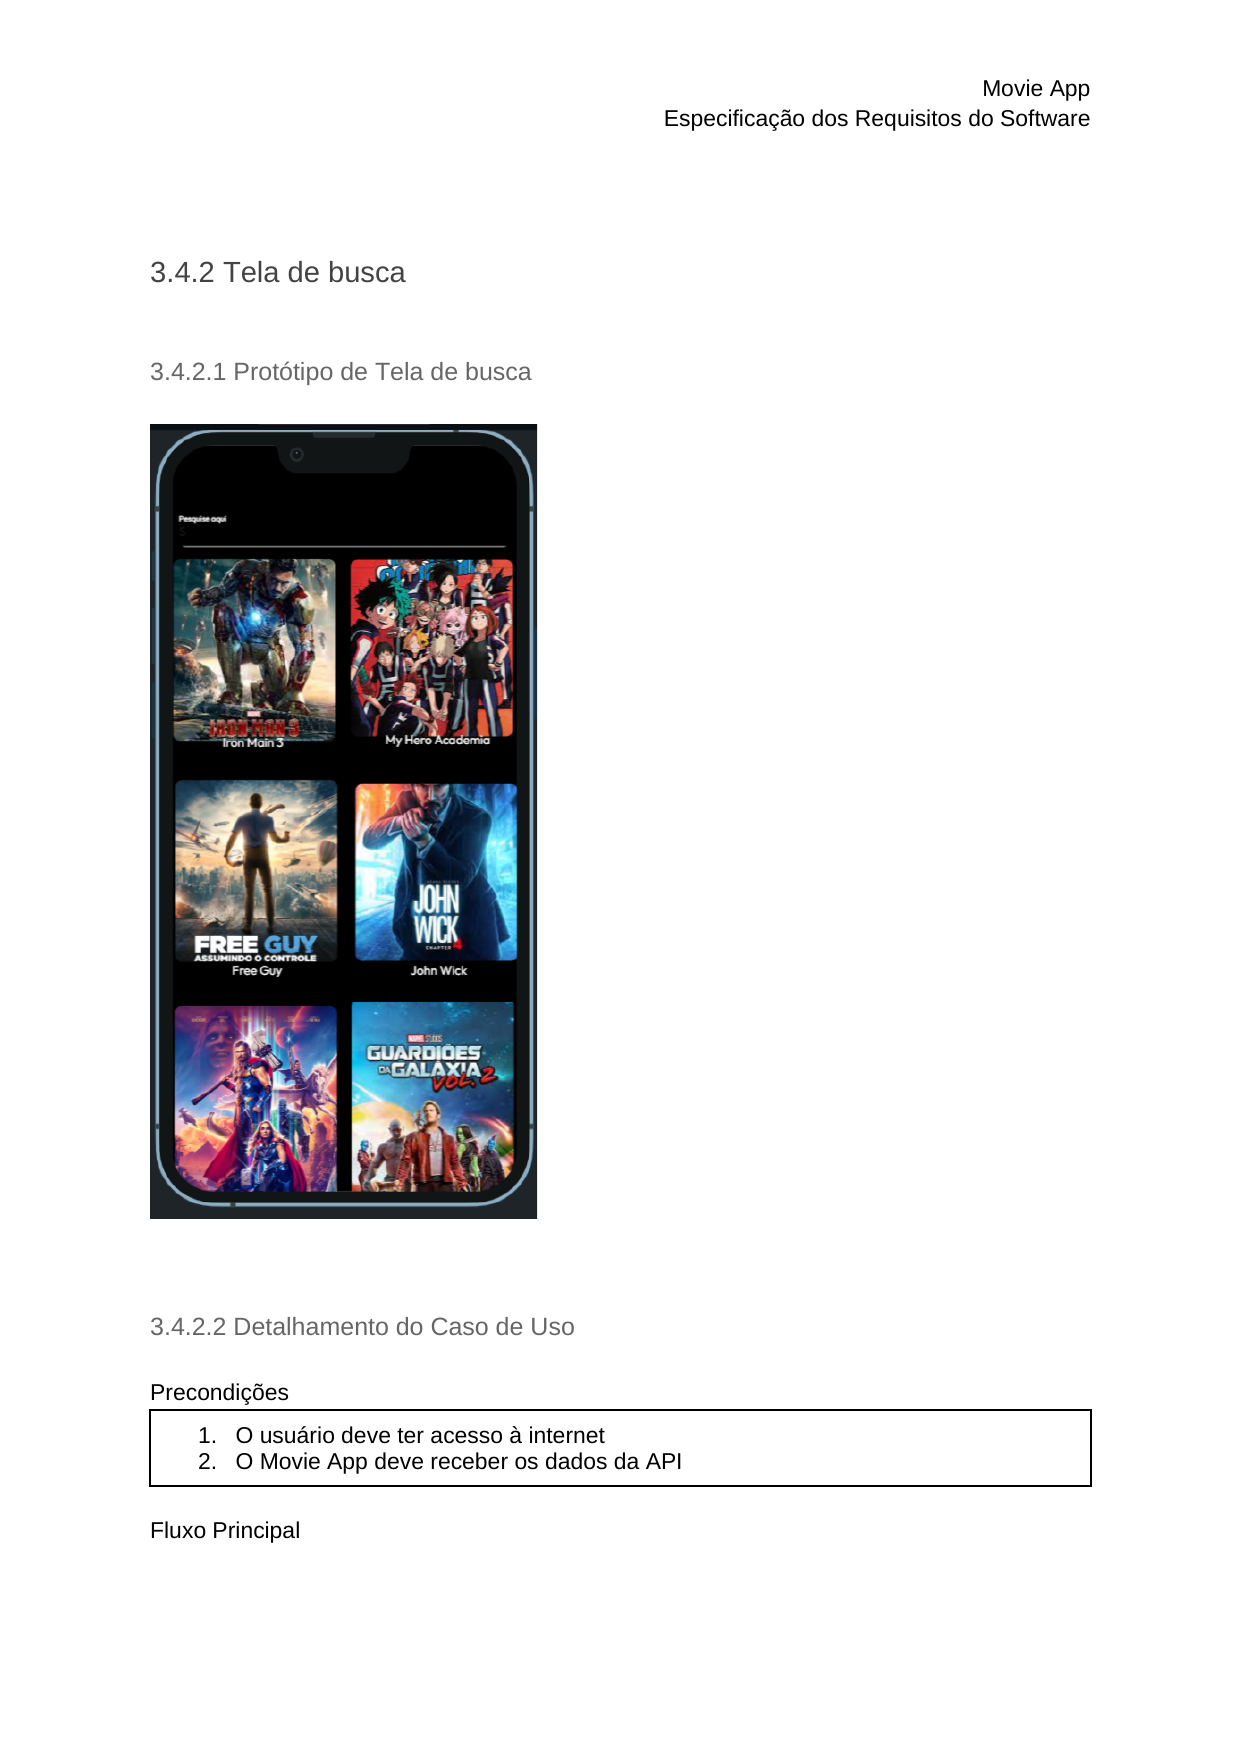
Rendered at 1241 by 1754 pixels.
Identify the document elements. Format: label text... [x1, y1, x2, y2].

picture [150, 424, 538, 1219]
subtitle 3.4.2.2 Detalhamento do Caso de Uso [150, 1312, 1090, 1341]
subtitle 3.4.2 Tela de busca [150, 256, 1090, 289]
subtitle 3.4.2.1 Protótipo de Tela de busca [150, 357, 1090, 386]
table_header O usuário deve ter acesso à internet O Movie App deve receber os dados da API [151, 1411, 1090, 1485]
text Fluxo Principal [150, 1517, 1090, 1544]
text Precondições [150, 1379, 1090, 1406]
